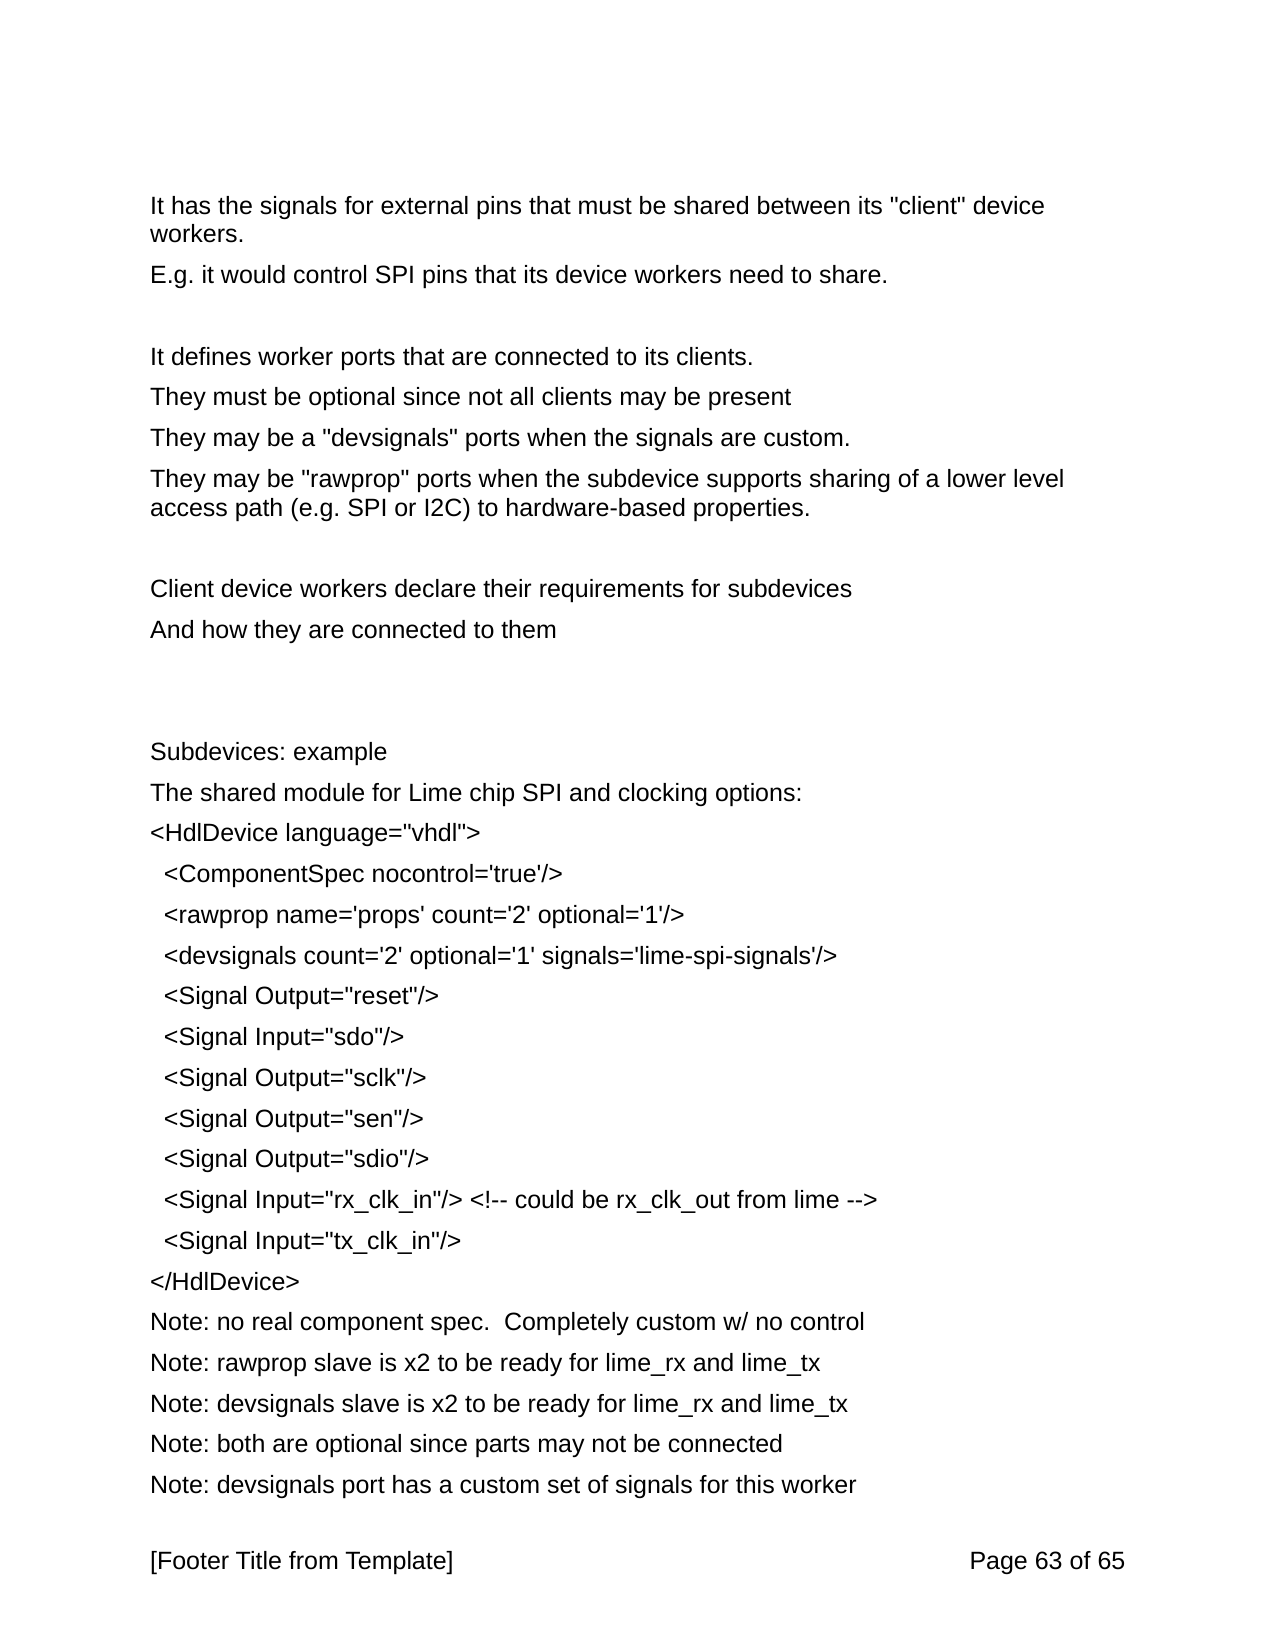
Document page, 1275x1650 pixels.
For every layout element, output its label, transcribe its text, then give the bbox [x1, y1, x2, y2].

text Note: devsignals port has a custom set of signals for this worker [150, 1470, 1125, 1499]
text <devsignals count='2' optional='1' signals='lime-spi-signals'/> [150, 941, 1125, 969]
text <Signal Output="reset"/> [150, 981, 1125, 1010]
text Note: both are optional since parts may not be connected [150, 1429, 1125, 1458]
text The shared module for Lime chip SPI and clocking options: [150, 778, 1125, 806]
text And how they are connected to them [150, 615, 1125, 643]
text <Signal Output="sen"/> [150, 1103, 1125, 1132]
text <Signal Output="sdio"/> [150, 1144, 1125, 1173]
text Note: rawprop slave is x2 to be ready for lime_rx and lime_tx [150, 1348, 1125, 1377]
text It defines worker ports that are connected to its clients. [150, 342, 1125, 370]
text <ComponentSpec nocontrol='true'/> [150, 859, 1125, 888]
text It has the signals for external pins that must be shared between its "client" device workers. [150, 191, 1125, 248]
text <Signal Output="sclk"/> [150, 1063, 1125, 1092]
text <HdlDevice language="vhdl"> [150, 818, 1125, 847]
text Client device workers declare their requirements for subdevices [150, 574, 1125, 603]
text <Signal Input="tx_clk_in"/> [150, 1226, 1125, 1254]
text They may be a "devsignals" ports when the signals are custom. [150, 423, 1125, 452]
text <Signal Input="sdo"/> [150, 1022, 1125, 1051]
text They must be optional since not all clients may be present [150, 382, 1125, 411]
text <Signal Input="rx_clk_in"/> <!-- could be rx_clk_out from lime --> [150, 1185, 1125, 1214]
text Subdevices: example [150, 737, 1125, 766]
text </HdlDevice> [150, 1266, 1125, 1295]
text They may be "rawprop" ports when the subdevice supports sharing of a lower level access path (e.g. SPI or I2C) to hardware-based properties. [150, 464, 1125, 521]
text Note: devsignals slave is x2 to be ready for lime_rx and lime_tx [150, 1389, 1125, 1417]
text Note: no real component spec. Completely custom w/ no control [150, 1307, 1125, 1336]
text <rawprop name='props' count='2' optional='1'/> [150, 900, 1125, 929]
text E.g. it would control SPI pins that its device workers need to share. [150, 260, 1125, 289]
